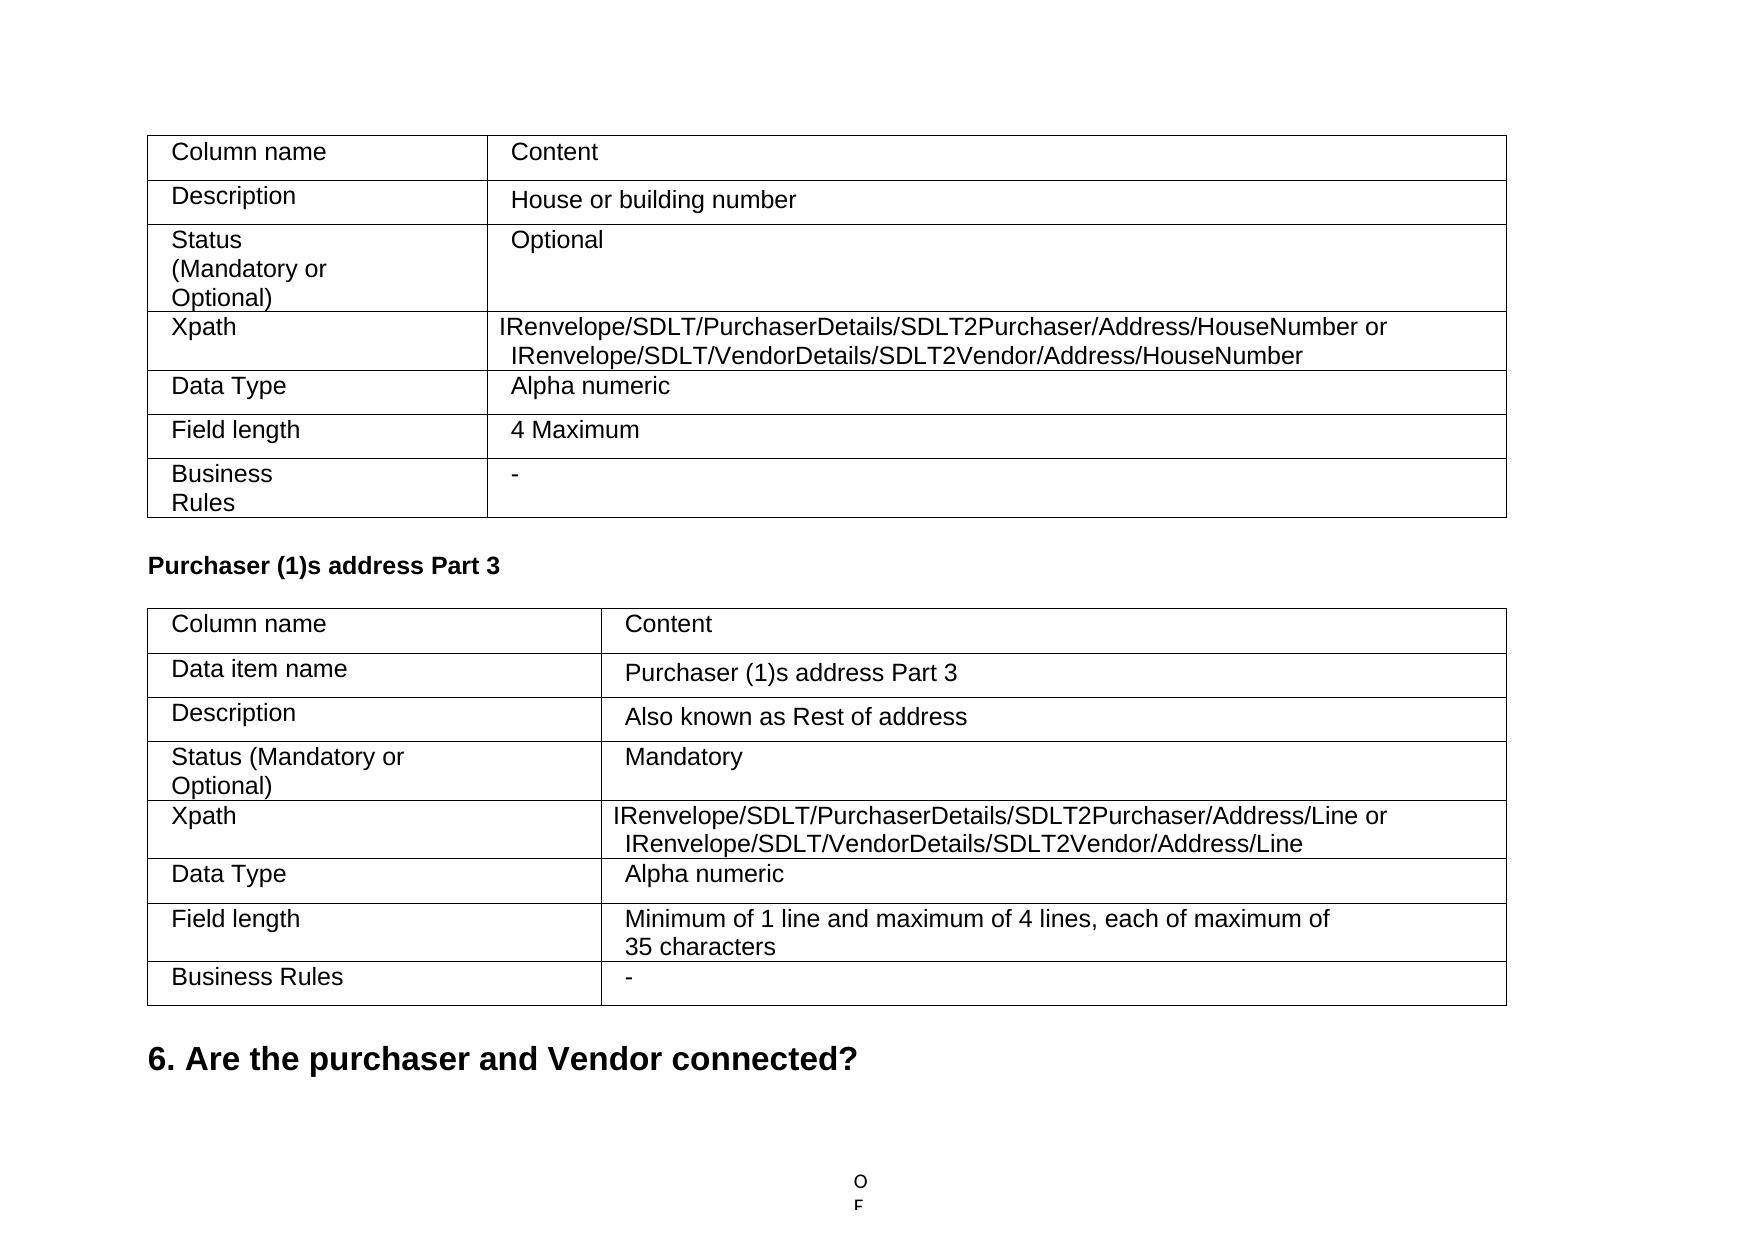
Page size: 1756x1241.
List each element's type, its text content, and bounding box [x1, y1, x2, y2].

table_cell Xpath [148, 801, 601, 858]
table_header Column name [148, 609, 601, 653]
table_cell Also known as Rest of address [602, 698, 1506, 741]
table_cell Business Rules [148, 459, 487, 517]
table_cell IRenvelope/SDLT/PurchaserDetails/SDLT2Purchaser/Address/Line or IRenvelope/SDLT/VendorDetails/SDLT2Vendor/Address/Line [602, 801, 1506, 858]
table_cell Optional [488, 225, 1506, 311]
table_cell Alpha numeric [602, 859, 1506, 902]
table_cell Data Type [148, 371, 487, 414]
table_header Column name [148, 136, 487, 180]
table_cell Minimum of 1 line and maximum of 4 lines, each of maximum of 35 characters [602, 904, 1506, 961]
table_header Content [602, 609, 1506, 653]
table_cell Alpha numeric [488, 371, 1506, 414]
table_cell Purchaser (1)s address Part 3 [602, 654, 1506, 697]
table_cell - [488, 459, 1506, 517]
table_cell Data item name [148, 654, 601, 697]
table_cell 4 Maximum [488, 415, 1506, 458]
subtitle 6. Are the purchaser and Vendor connected? [148, 1039, 1515, 1078]
table_cell Description [148, 181, 487, 224]
table_cell Status (Mandatory or Optional) [148, 225, 487, 311]
table_cell Business Rules [148, 962, 601, 1005]
table_cell - [602, 962, 1506, 1005]
table_cell House or building number [488, 181, 1506, 224]
subtitle Purchaser (1)s address Part 3 [148, 551, 1515, 579]
table_cell Field length [148, 904, 601, 961]
table_cell Data Type [148, 859, 601, 902]
table_cell Status (Mandatory or Optional) [148, 742, 601, 800]
table_cell Field length [148, 415, 487, 458]
table_cell Description [148, 698, 601, 741]
table_header Content [488, 136, 1506, 180]
table_cell Xpath [148, 312, 487, 370]
table_cell Mandatory [602, 742, 1506, 800]
table_cell IRenvelope/SDLT/PurchaserDetails/SDLT2Purchaser/Address/HouseNumber or IRenvelope/SDLT/VendorDetails/SDLT2Vendor/Address/HouseNumber [488, 312, 1506, 370]
